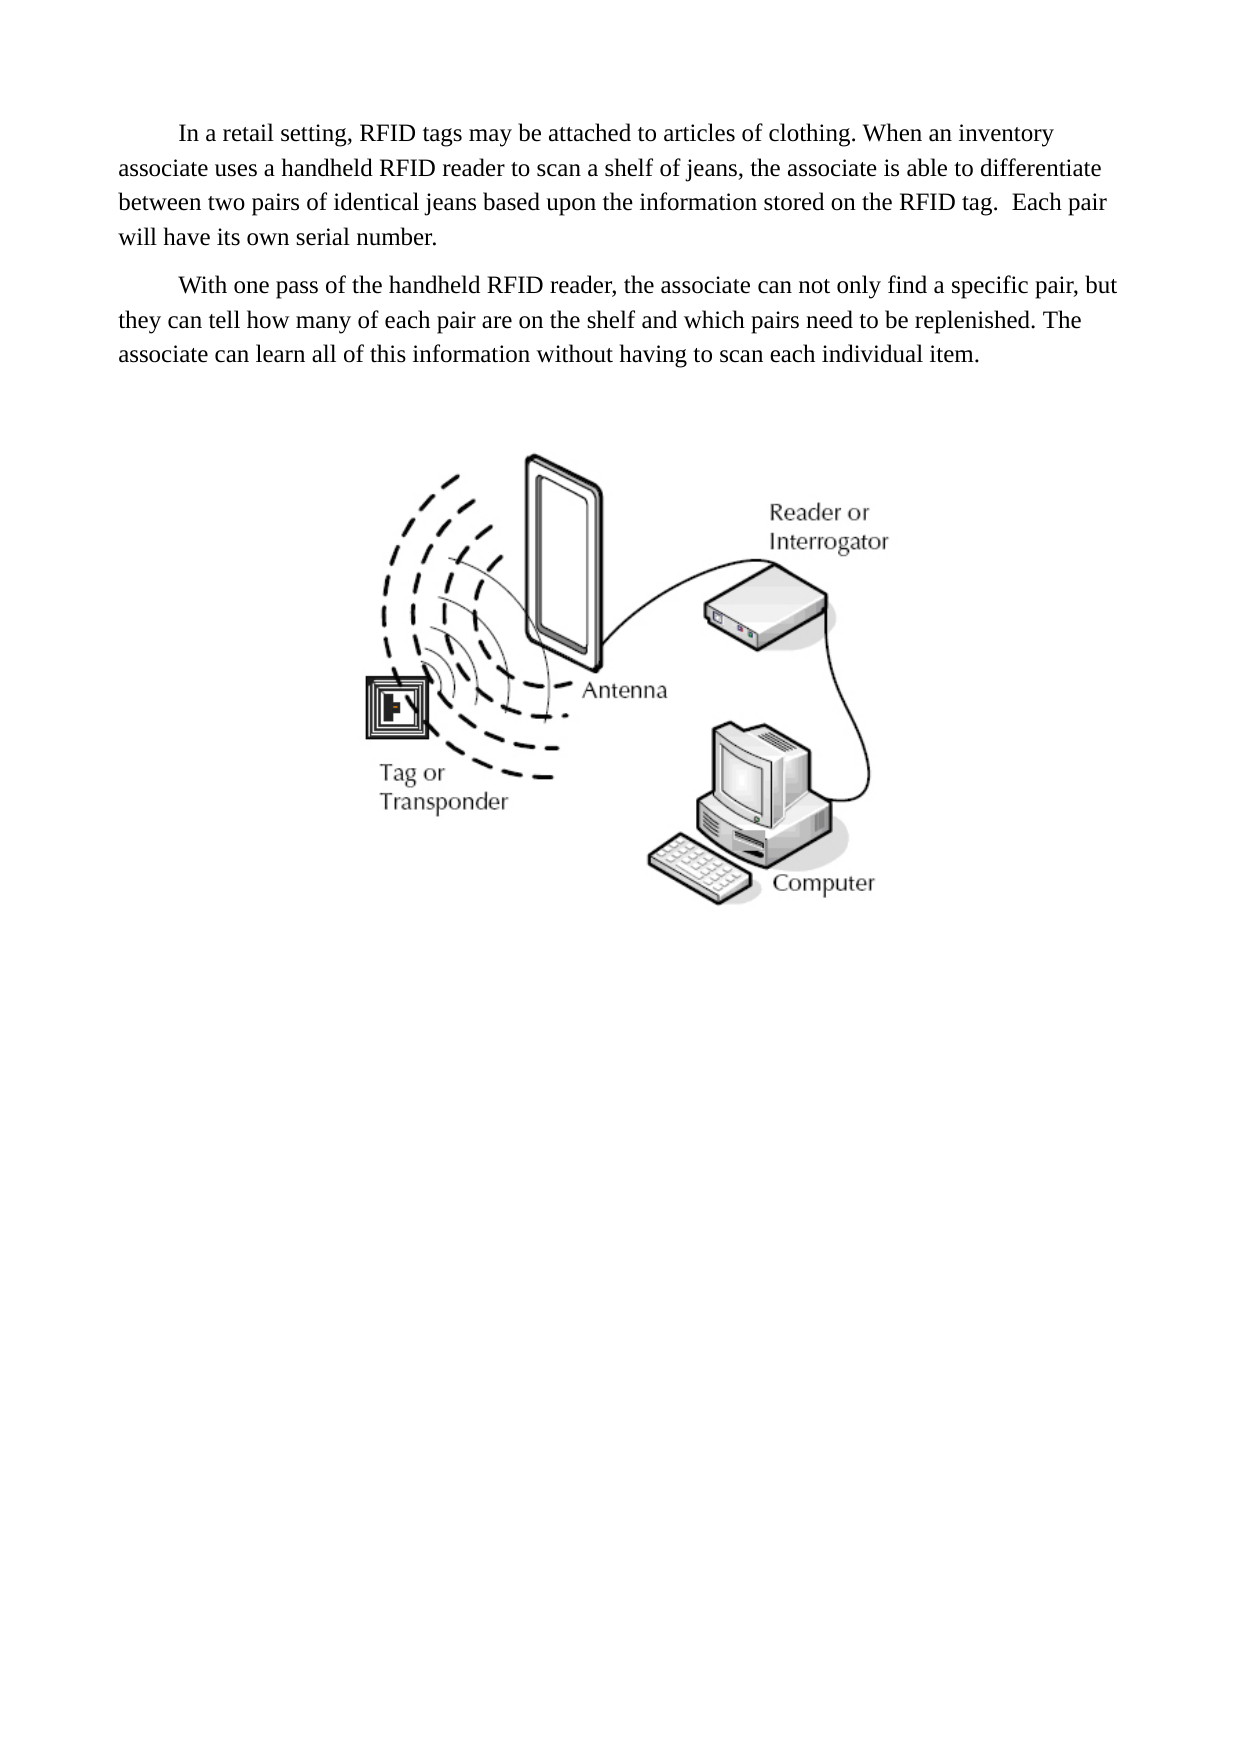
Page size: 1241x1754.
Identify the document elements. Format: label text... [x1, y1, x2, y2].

text In a retail setting, RFID tags may be attached to articles of clothing. When an inventory associate uses a handheld RFID reader to scan a shelf of jeans, the associate is able to differentiate between two pairs of identical jeans based upon the information stored on the RFID tag. Each pair will have its own serial number. [118, 118, 1122, 250]
text With one pass of the handheld RFID reader, the associate can not only find a specific pair, but they can tell how many of each pair are on the shelf and which pairs need to be replenished. The associate can learn all of this information without having to scan each individual item. [118, 271, 1122, 368]
picture [348, 449, 899, 913]
